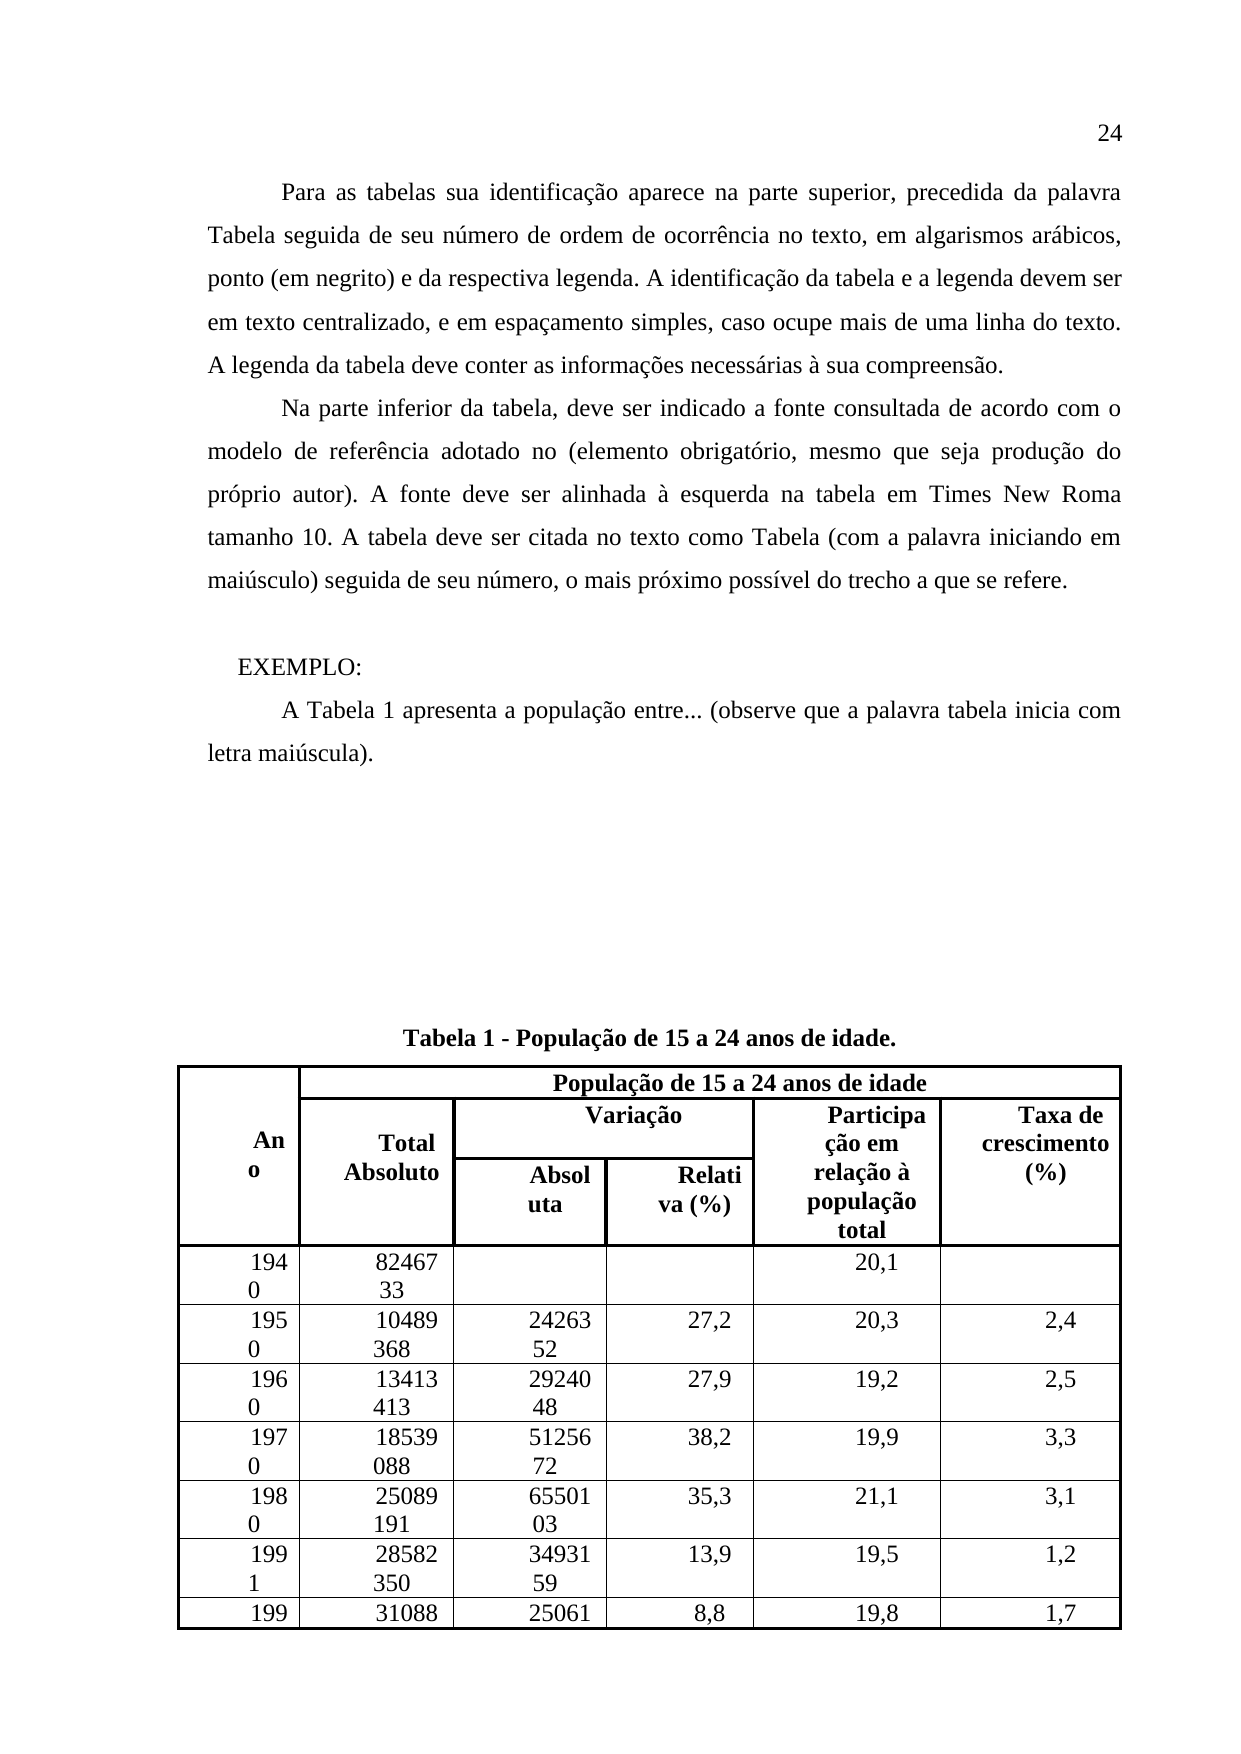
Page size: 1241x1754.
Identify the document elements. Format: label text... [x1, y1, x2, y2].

table_cell [607, 1247, 753, 1304]
table_cell 20,3 [754, 1305, 940, 1363]
table_cell 25061 [454, 1598, 606, 1627]
table_cell 1,2 [941, 1539, 1119, 1597]
table_cell 19,5 [754, 1539, 940, 1597]
table_cell 2,4 [941, 1305, 1119, 1363]
table_cell 27,2 [607, 1305, 753, 1363]
table_cell 19,9 [754, 1422, 940, 1480]
text Na parte inferior da tabela, deve ser indicado a fonte consultada de acordo com o modelo de referência adotado no (elemento obrigatório, mesmo que seja produção do próprio autor). A fonte deve ser alinhada à esquerda na tabela em Times New Roma tamanho 10. A tabela deve ser citada no texto como Tabela (com a palavra iniciando em maiúsculo) seguida de seu número, o mais próximo possível do trecho a que se refere. [207, 393, 1122, 594]
table_cell Relativa (%) [608, 1160, 752, 1243]
table_cell 19,2 [754, 1364, 940, 1421]
table_cell 38,2 [607, 1422, 753, 1480]
table_cell [454, 1247, 606, 1304]
text A Tabela 1 apresenta a população entre... (observe que a palavra tabela inicia com letra maiúscula). [207, 695, 1122, 767]
table_cell 3,1 [941, 1481, 1119, 1538]
table_cell [941, 1247, 1119, 1304]
table_cell 31088 [300, 1598, 453, 1627]
table_cell 1950 [180, 1305, 299, 1363]
table_cell 1960 [180, 1364, 299, 1421]
table_cell 199 [180, 1598, 299, 1627]
table_cell Absoluta [456, 1160, 604, 1243]
table_cell Variação [456, 1100, 752, 1157]
table_cell Participação em relação à população total [755, 1100, 939, 1243]
table_cell 2924048 [454, 1364, 606, 1421]
table_cell 13,9 [607, 1539, 753, 1597]
table_cell 10489368 [300, 1305, 453, 1363]
table_cell 2426352 [454, 1305, 606, 1363]
table_cell 1940 [180, 1247, 299, 1304]
table_cell 1970 [180, 1422, 299, 1480]
table_cell Total Absoluto [301, 1100, 452, 1243]
text Tabela 1 - População de 15 a 24 anos de idade. [177, 1023, 1122, 1052]
table_cell 1991 [180, 1539, 299, 1597]
text Para as tabelas sua identificação aparece na parte superior, precedida da palavra Tabela seguida de seu número de ordem de ocorrência no texto, em algarismos arábicos, ponto (em negrito) e da respectiva legenda. A identificação da tabela e a legenda devem ser em texto centralizado, e em espaçamento simples, caso ocupe mais de uma linha do texto. A legenda da tabela deve conter as informações necessárias à sua compreensão. [207, 177, 1122, 378]
table_cell 28582350 [300, 1539, 453, 1597]
table_header Ano [180, 1068, 298, 1243]
table_cell 18539088 [300, 1422, 453, 1480]
table_cell 25089191 [300, 1481, 453, 1538]
table_cell 6550103 [454, 1481, 606, 1538]
table_cell 1980 [180, 1481, 299, 1538]
table_cell 13413413 [300, 1364, 453, 1421]
table_cell 2,5 [941, 1364, 1119, 1421]
table_cell 35,3 [607, 1481, 753, 1538]
table_cell 8246733 [300, 1247, 453, 1304]
table_cell 21,1 [754, 1481, 940, 1538]
table_cell 5125672 [454, 1422, 606, 1480]
table_cell Taxa de crescimento (%) [942, 1100, 1119, 1243]
table_cell 3493159 [454, 1539, 606, 1597]
table_cell 27,9 [607, 1364, 753, 1421]
table_header População de 15 a 24 anos de idade [301, 1068, 1119, 1097]
text EXEMPLO: [207, 652, 1122, 680]
table_cell 8,8 [607, 1598, 753, 1627]
table_cell 3,3 [941, 1422, 1119, 1480]
table_cell 19,8 [754, 1598, 940, 1627]
table_cell 1,7 [941, 1598, 1119, 1627]
table_cell 20,1 [754, 1247, 940, 1304]
